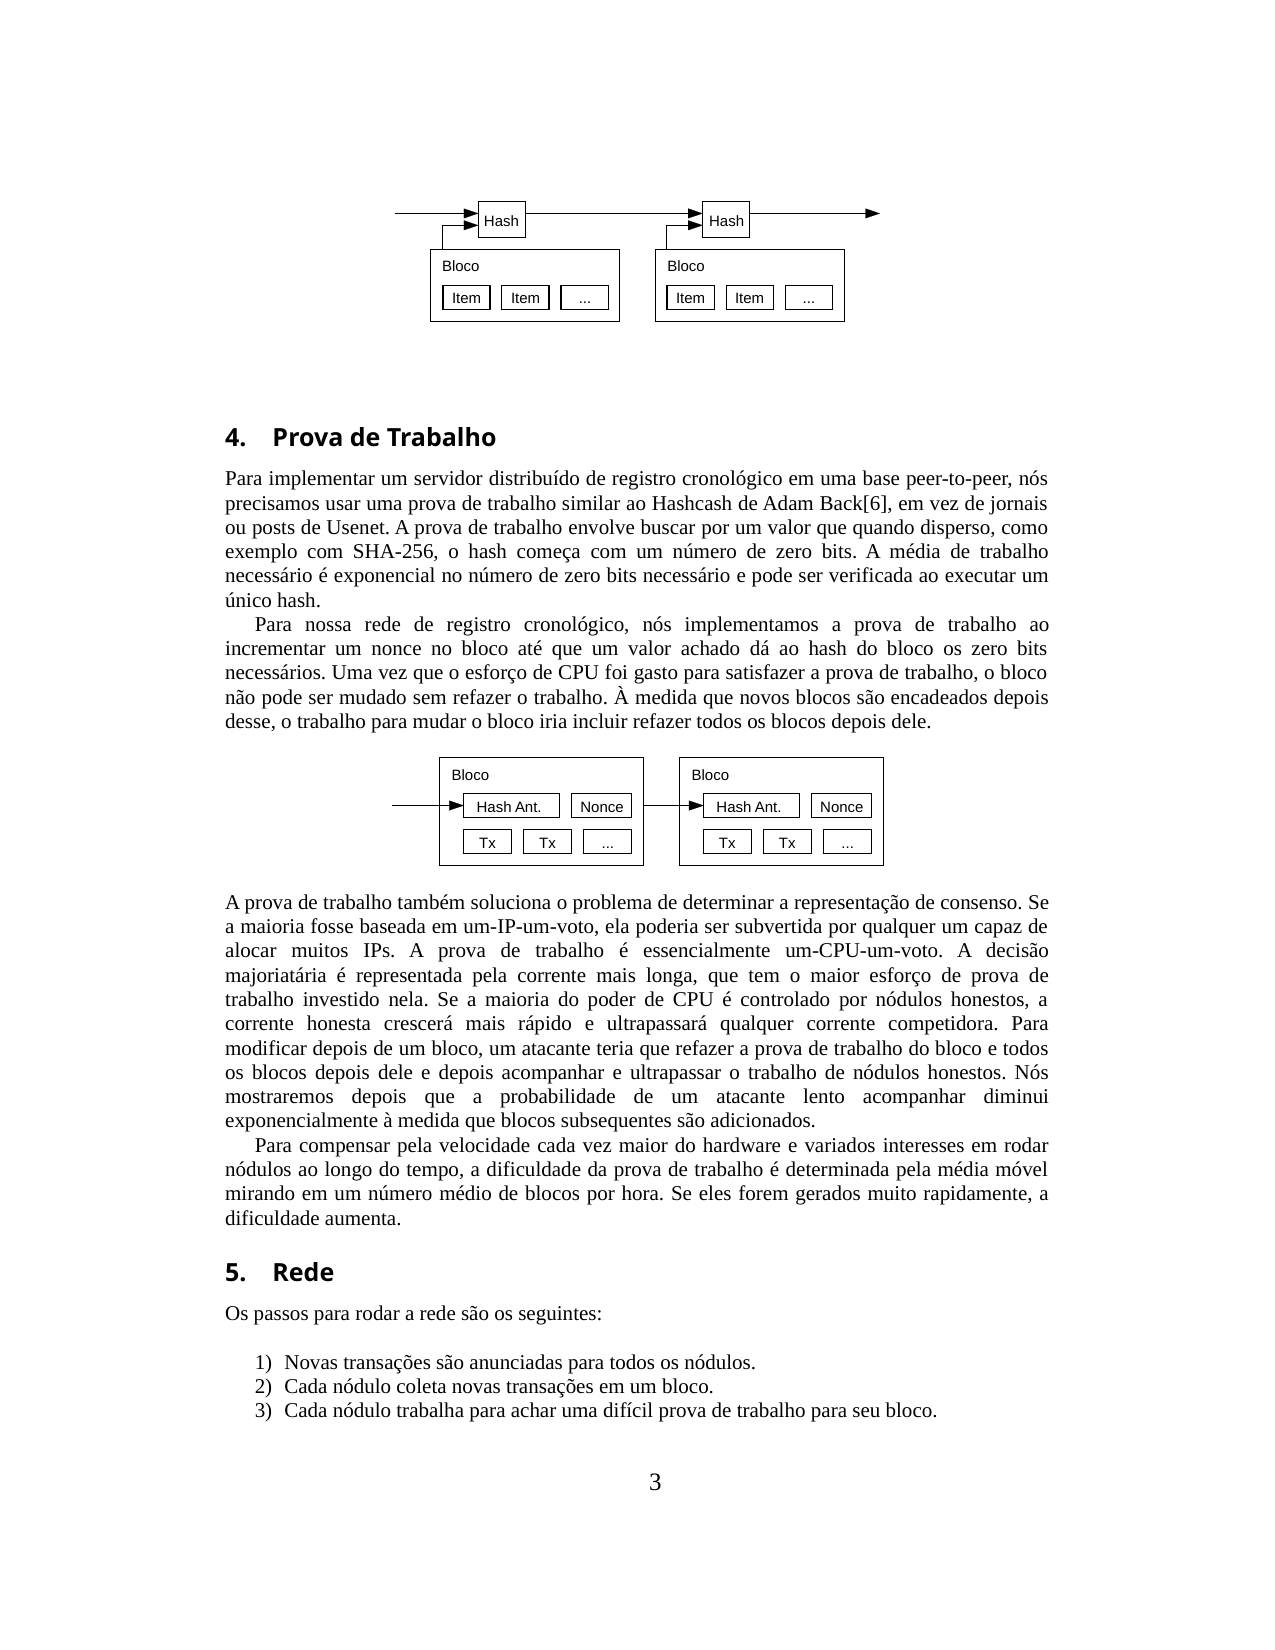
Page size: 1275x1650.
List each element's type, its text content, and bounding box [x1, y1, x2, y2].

list Cada nódulo trabalha para achar uma difícil prova de trabalho para seu bloco. [254, 1398, 1050, 1422]
subtitle 4. Prova de Trabalho [225, 419, 1050, 453]
text Para implementar um servidor distribuído de registro cronológico em uma base peer-to-peer, nós precisamos usar uma prova de trabalho similar ao Hashcash de Adam Back[6], em vez de jornais ou posts de Usenet. A prova de trabalho envolve buscar por um valor que quando disperso, como exemplo com SHA-256, o hash começa com um número de zero bits. A média de trabalho necessário é exponencial no número de zero bits necessário e pode ser verificada ao executar um único hash. [225, 466, 1050, 612]
text A prova de trabalho também soluciona o problema de determinar a representação de consenso. Se a maioria fosse baseada em um-IP-um-voto, ela poderia ser subvertida por qualquer um capaz de alocar muitos IPs. A prova de trabalho é essencialmente um-CPU-um-voto. A decisão majoriatária é representada pela corrente mais longa, que tem o maior esforço de prova de trabalho investido nela. Se a maioria do poder de CPU é controlado por nódulos honestos, a corrente honesta crescerá mais rápido e ultrapassará qualquer corrente competidora. Para modificar depois de um bloco, um atacante teria que refazer a prova de trabalho do bloco e todos os blocos depois dele e depois acompanhar e ultrapassar o trabalho de nódulos honestos. Nós mostraremos depois que a probabilidade de um atacante lento acompanhar diminui exponencialmente à medida que blocos subsequentes são adicionados. [225, 890, 1050, 1132]
text Para compensar pela velocidade cada vez maior do hardware e variados interesses em rodar nódulos ao longo do tempo, a dificuldade da prova de trabalho é determinada pela média móvel mirando em um número médio de blocos por hora. Se eles forem gerados muito rapidamente, a dificuldade aumenta. [225, 1132, 1050, 1229]
subtitle 5. Rede [225, 1254, 1050, 1288]
list Cada nódulo coleta novas transações em um bloco. [254, 1374, 1050, 1398]
text Os passos para rodar a rede são os seguintes: [225, 1301, 1050, 1325]
text Para nossa rede de registro cronológico, nós implementamos a prova de trabalho ao incrementar um nonce no bloco até que um valor achado dá ao hash do bloco os zero bits necessários. Uma vez que o esforço de CPU foi gasto para satisfazer a prova de trabalho, o bloco não pode ser mudado sem refazer o trabalho. À medida que novos blocos são encadeados depois desse, o trabalho para mudar o bloco iria incluir refazer todos os blocos depois dele. [225, 612, 1050, 733]
list Novas transações são anunciadas para todos os nódulos. [254, 1349, 1050, 1374]
